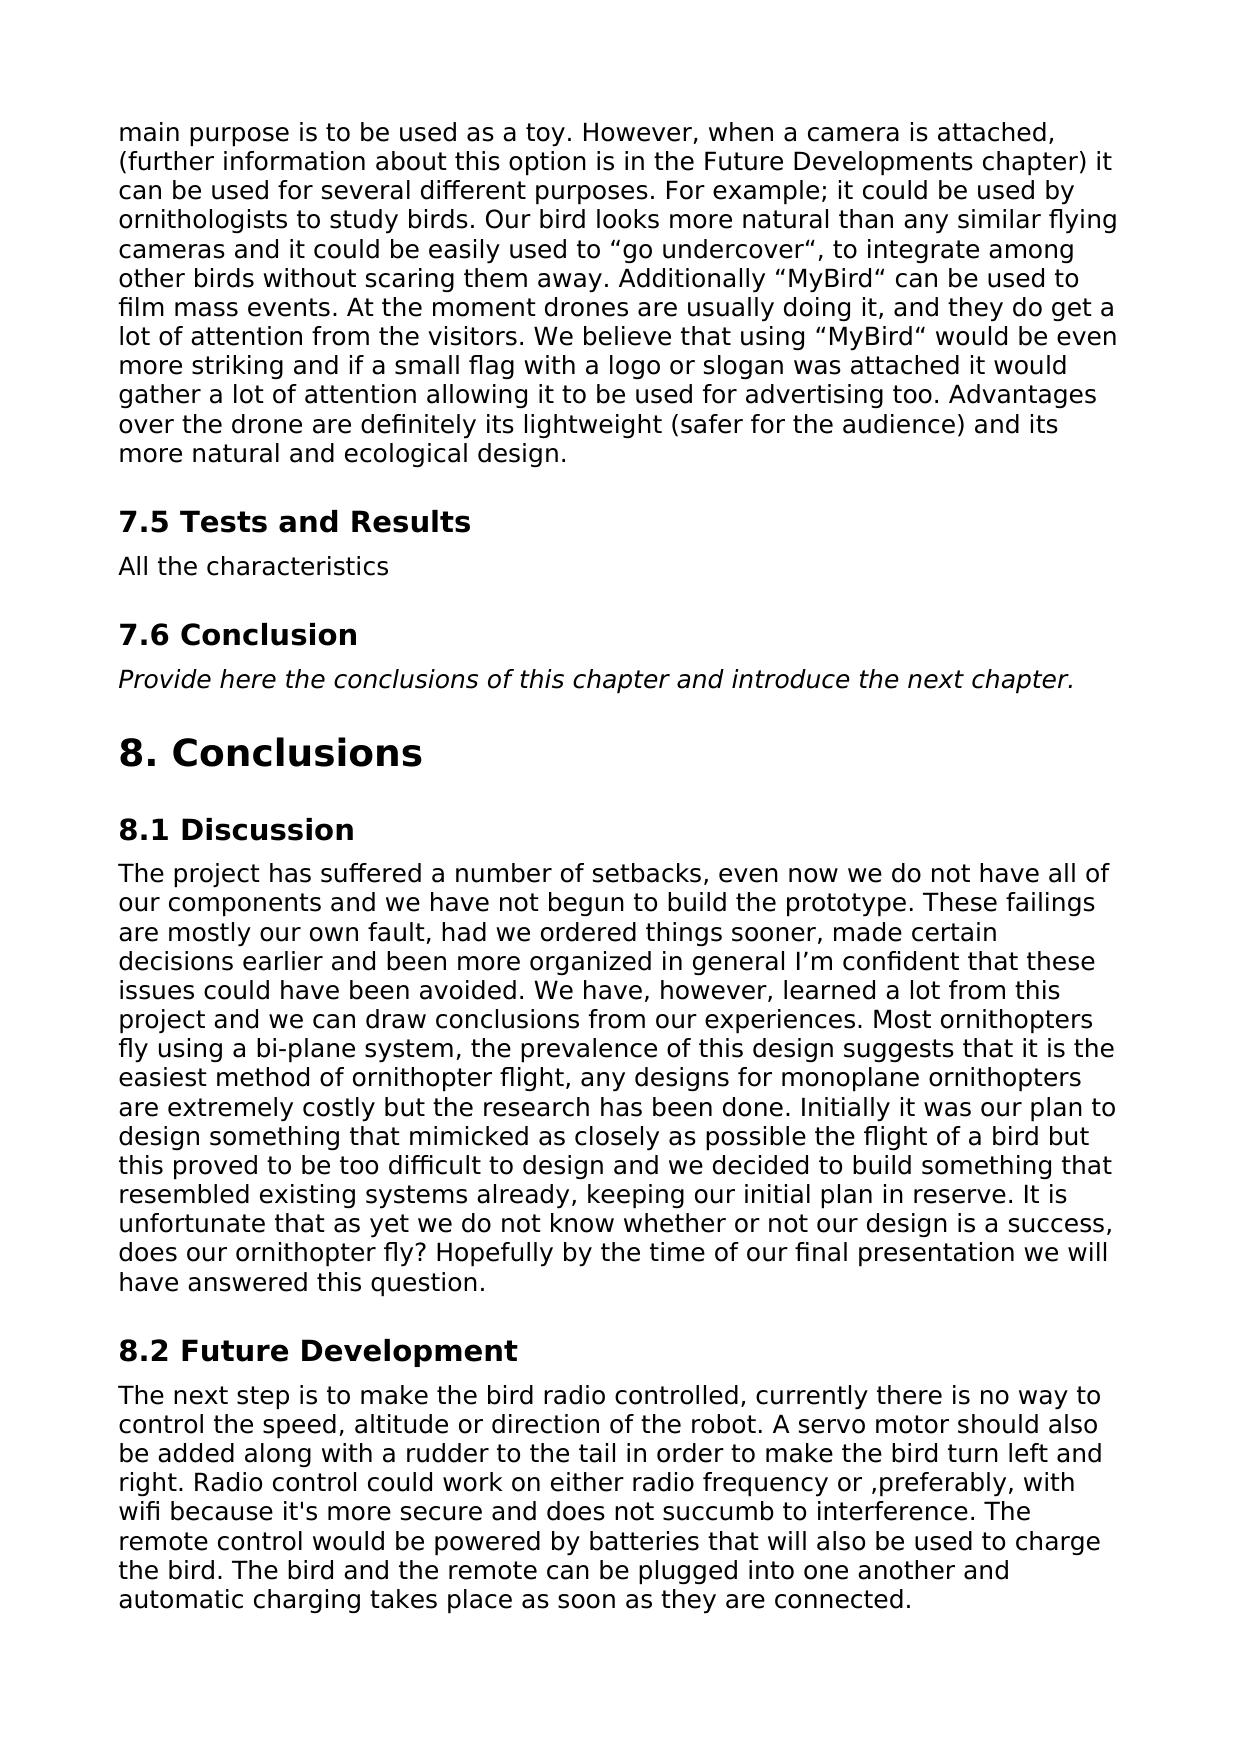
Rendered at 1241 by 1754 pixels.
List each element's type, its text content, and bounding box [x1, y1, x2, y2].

text The project has suffered a number of setbacks, even now we do not have all of our components and we have not begun to build the prototype. These failings are mostly our own fault, had we ordered things sooner, made certain decisions earlier and been more organized in general I’m confident that these issues could have been avoided. We have, however, learned a lot from this project and we can draw conclusions from our experiences. Most ornithopters fly using a bi-plane system, the prevalence of this design suggests that it is the easiest method of ornithopter flight, any designs for monoplane ornithopters are extremely costly but the research has been done. Initially it was our plan to design something that mimicked as closely as possible the flight of a bird but this proved to be too difficult to design and we decided to build something that resembled existing systems already, keeping our initial plan in reserve. It is unfortunate that as yet we do not know whether or not our design is a success, does our ornithopter fly? Hopefully by the time of our final presentation we will have answered this question. [118, 859, 1122, 1297]
subtitle 7.5 Tests and Results [118, 506, 1122, 539]
subtitle 8.1 Discussion [118, 813, 1122, 847]
subtitle 7.6 Conclusion [118, 619, 1122, 653]
text The next step is to make the bird radio controlled, currently there is no way to control the speed, altitude or direction of the robot. A servo motor should also be added along with a rudder to the tail in order to make the bird turn left and right. Radio control could work on either radio frequency or ,preferably, with wifi because it's more secure and does not succumb to interference. The remote control would be powered by batteries that will also be used to charge the bird. The bird and the remote can be plugged into one another and automatic charging takes place as soon as they are connected. [118, 1381, 1122, 1614]
text All the characteristics [118, 552, 1122, 581]
text main purpose is to be used as a toy. However, when a camera is attached, (further information about this option is in the Future Developments chapter) it can be used for several different purposes. For example; it could be used by ornithologists to study birds. Our bird looks more natural than any similar flying cameras and it could be easily used to “go undercover“, to integrate among other birds without scaring them away. Additionally “MyBird“ can be used to film mass events. At the moment drones are usually doing it, and they do get a lot of attention from the visitors. We believe that using “MyBird“ would be even more striking and if a small flag with a logo or slogan was attached it would gather a lot of attention allowing it to be used for advertising too. Advantages over the drone are definitely its lightweight (safer for the audience) and its more natural and ecological design. [118, 118, 1122, 468]
subtitle 8.2 Future Development [118, 1334, 1122, 1368]
subtitle 8. Conclusions [118, 732, 1122, 776]
text Provide here the conclusions of this chapter and introduce the next chapter. [118, 665, 1122, 694]
